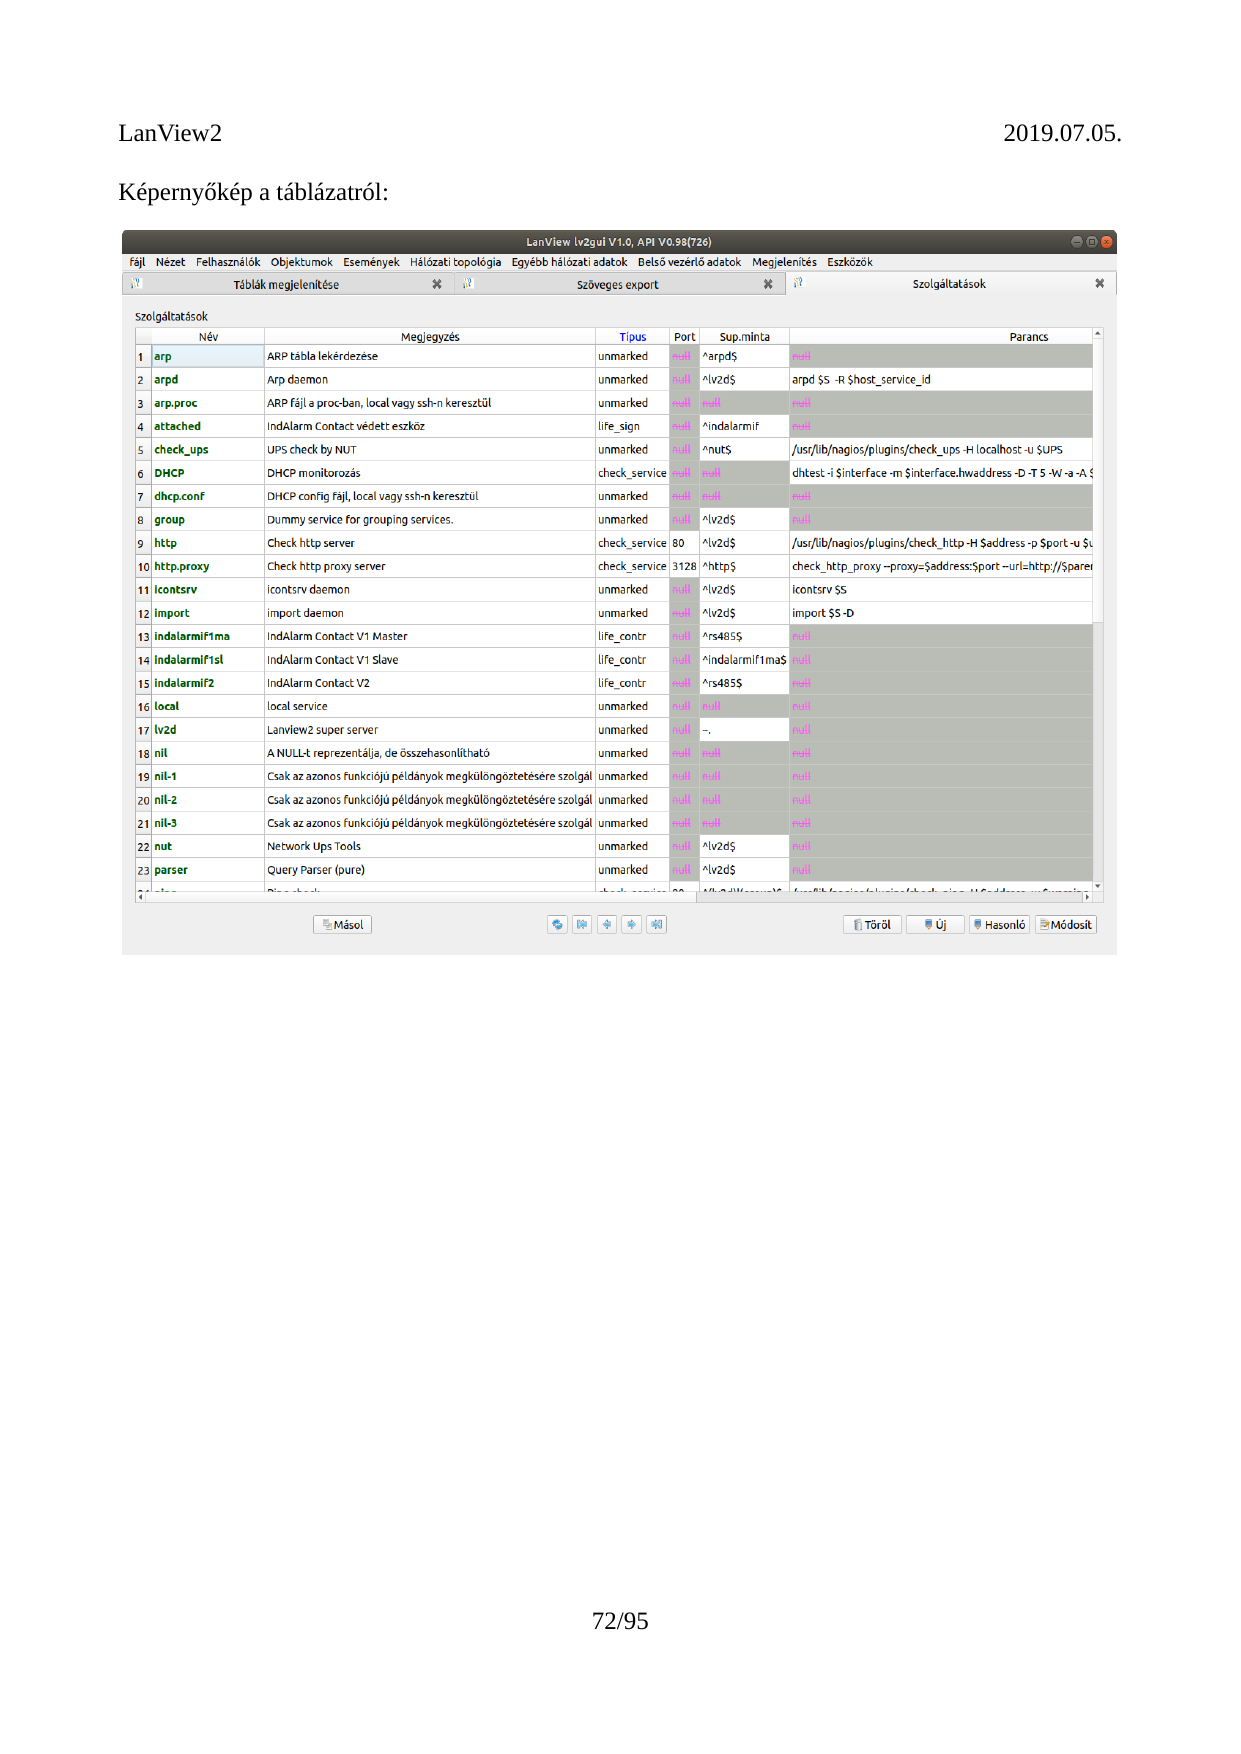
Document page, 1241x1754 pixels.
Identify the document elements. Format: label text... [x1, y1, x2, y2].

text Képernyőkép a táblázatról: [118, 177, 1122, 206]
picture [118, 226, 1123, 962]
